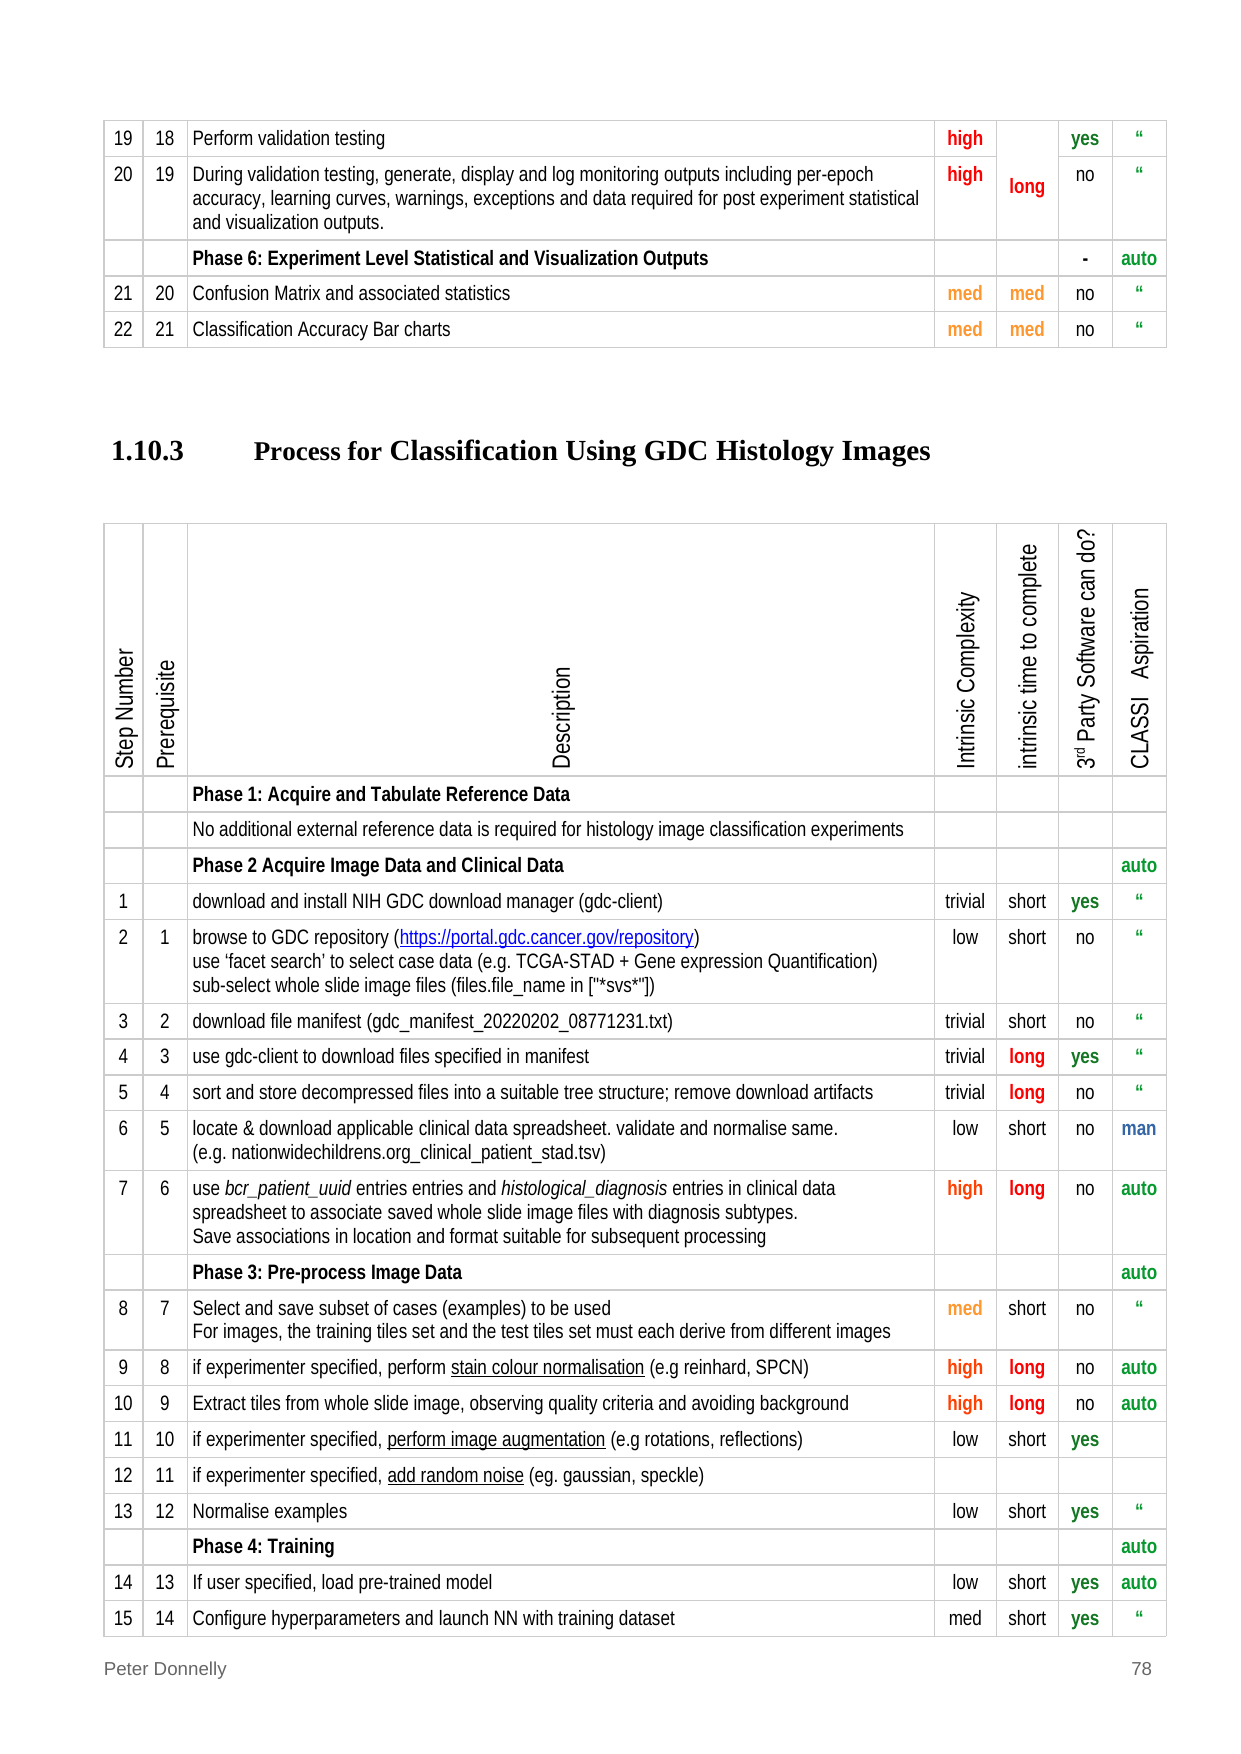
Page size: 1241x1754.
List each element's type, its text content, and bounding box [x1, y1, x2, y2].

table_cell “ [1113, 1004, 1166, 1038]
table_cell long [997, 121, 1058, 239]
table_cell no [1059, 1351, 1112, 1385]
table_cell 2 [105, 920, 142, 1002]
table_cell 15 [105, 1601, 142, 1636]
table_cell trivial [935, 1004, 996, 1038]
table_cell long [997, 1040, 1058, 1074]
table_cell high [935, 157, 996, 239]
table_cell During validation testing, generate, display and log monitoring outputs including per-epoch accuracy, learning curves, warnings, exceptions and data required for post experiment statistical and visualization outputs. [188, 157, 934, 239]
table_cell 20 [144, 277, 187, 311]
table_cell [105, 777, 142, 811]
table_cell 20 [105, 157, 142, 239]
table_cell [144, 884, 187, 919]
table_cell 13 [105, 1494, 142, 1528]
table_cell Configure hyperparameters and launch NN with training dataset [188, 1601, 934, 1636]
table_cell [935, 1255, 996, 1289]
table_cell no [1059, 1111, 1112, 1170]
table_cell short [997, 1566, 1058, 1600]
table_cell 1 [144, 920, 187, 1002]
table_cell auto [1113, 1255, 1166, 1289]
table_cell [105, 1255, 142, 1289]
table_cell [105, 241, 142, 275]
table_cell Normalise examples [188, 1494, 934, 1528]
table_cell 8 [105, 1291, 142, 1349]
table_cell 4 [144, 1076, 187, 1110]
table_cell high [935, 1171, 996, 1253]
table_cell 13 [144, 1566, 187, 1600]
table_cell [144, 777, 187, 811]
table_cell [1113, 777, 1166, 811]
table_cell [1113, 813, 1166, 847]
table_cell med [997, 312, 1058, 347]
table_cell Phase 4: Training [188, 1530, 934, 1564]
table_cell Confusion Matrix and associated statistics [188, 277, 934, 311]
table_cell long [997, 1351, 1058, 1385]
table_cell auto [1113, 1530, 1166, 1564]
table_cell Phase 6: Experiment Level Statistical and Visualization Outputs [188, 241, 934, 275]
table_cell long [997, 1076, 1058, 1110]
table_cell [144, 1530, 187, 1564]
table_cell yes [1059, 1040, 1112, 1074]
table_cell 11 [144, 1458, 187, 1492]
table_cell [997, 849, 1058, 883]
table_cell “ [1113, 121, 1166, 156]
table_cell [1113, 1422, 1166, 1457]
table_header 3rd Party Software can do? [1059, 524, 1112, 775]
table_cell short [997, 1422, 1058, 1457]
table_cell Extract tiles from whole slide image, observing quality criteria and avoiding background [188, 1386, 934, 1421]
table_cell [1059, 813, 1112, 847]
table_cell trivial [935, 1076, 996, 1110]
table_cell 19 [144, 157, 187, 239]
table_cell 8 [144, 1351, 187, 1385]
table_cell Phase 3: Pre-process Image Data [188, 1255, 934, 1289]
table_cell [997, 777, 1058, 811]
table_cell [1113, 1458, 1166, 1492]
table_cell auto [1113, 1566, 1166, 1600]
table_cell auto [1113, 241, 1166, 275]
table_cell Select and save subset of cases (examples) to be used For images, the training tiles set and the test tiles set must each derive from different images [188, 1291, 934, 1349]
table_cell 10 [144, 1422, 187, 1457]
table_cell 18 [144, 121, 187, 156]
table_cell auto [1113, 849, 1166, 883]
table_cell “ [1113, 1040, 1166, 1074]
table_cell Phase 1: Acquire and Tabulate Reference Data [188, 777, 934, 811]
table_cell med [997, 277, 1058, 311]
table_cell trivial [935, 1040, 996, 1074]
table_cell if experimenter specified, perform stain colour normalisation (e.g reinhard, SPCN) [188, 1351, 934, 1385]
table_cell med [935, 312, 996, 347]
table_cell [935, 1530, 996, 1564]
table_header Description [188, 524, 934, 775]
table_cell med [935, 1291, 996, 1349]
table_cell auto [1113, 1351, 1166, 1385]
table_cell long [997, 1171, 1058, 1253]
table_cell [144, 849, 187, 883]
table_cell [997, 1530, 1058, 1564]
table_cell no [1059, 1386, 1112, 1421]
table_cell trivial [935, 884, 996, 919]
table_cell 3 [144, 1040, 187, 1074]
table_cell 6 [105, 1111, 142, 1170]
table_cell [1059, 1255, 1112, 1289]
table_cell Phase 2 Acquire Image Data and Clinical Data [188, 849, 934, 883]
table_cell [997, 813, 1058, 847]
table_header Prerequisite [144, 524, 187, 775]
table_cell 21 [105, 277, 142, 311]
table_cell 10 [105, 1386, 142, 1421]
table_cell 2 [144, 1004, 187, 1038]
table_cell use bcr_patient_uuid entries entries and histological_diagnosis entries in clinical data spreadsheet to associate saved whole slide image files with diagnosis subtypes. Save associations in location and format suitable for subsequent processing [188, 1171, 934, 1253]
table_cell no [1059, 1076, 1112, 1110]
table_cell auto [1113, 1171, 1166, 1253]
table_cell high [935, 121, 996, 156]
table_cell sort and store decompressed files into a suitable tree structure; remove download artifacts [188, 1076, 934, 1110]
table_cell “ [1113, 312, 1166, 347]
table_cell [1059, 1458, 1112, 1492]
table_cell [935, 849, 996, 883]
table_cell 22 [105, 312, 142, 347]
table_cell 7 [105, 1171, 142, 1253]
table_cell [144, 813, 187, 847]
table_cell 5 [144, 1111, 187, 1170]
table_cell 21 [144, 312, 187, 347]
table_cell short [997, 1004, 1058, 1038]
table_cell yes [1059, 884, 1112, 919]
table_cell 1 [105, 884, 142, 919]
table_cell no [1059, 1291, 1112, 1349]
table_cell 19 [105, 121, 142, 156]
table_cell no [1059, 1171, 1112, 1253]
table_cell 6 [144, 1171, 187, 1253]
table_header Intrinsic Complexity [935, 524, 996, 775]
table_cell No additional external reference data is required for histology image classification experiments [188, 813, 934, 847]
table_cell yes [1059, 121, 1112, 156]
table_cell 12 [144, 1494, 187, 1528]
table_cell Perform validation testing [188, 121, 934, 156]
table_cell [1059, 777, 1112, 811]
table_cell 9 [105, 1351, 142, 1385]
table_cell auto [1113, 1386, 1166, 1421]
table_cell yes [1059, 1566, 1112, 1600]
table_cell med [935, 1601, 996, 1636]
table_cell [935, 241, 996, 275]
table_cell short [997, 1601, 1058, 1636]
table_cell low [935, 1422, 996, 1457]
table_cell [997, 1458, 1058, 1492]
table_cell short [997, 920, 1058, 1002]
table_cell short [997, 884, 1058, 919]
table_cell low [935, 1111, 996, 1170]
table_cell browse to GDC repository (https://portal.gdc.cancer.gov/repository) use ‘facet search’ to select case data (e.g. TCGA-STAD + Gene expression Quantification) sub-select whole slide image files (files.file_name in ["*svs*"]) [188, 920, 934, 1002]
table_cell [935, 813, 996, 847]
table_cell [105, 849, 142, 883]
table_cell “ [1113, 277, 1166, 311]
table_cell low [935, 920, 996, 1002]
table_cell 5 [105, 1076, 142, 1110]
table_cell “ [1113, 1291, 1166, 1349]
subtitle Process for Classification Using GDC Histology Images [103, 433, 1146, 466]
table_header Step Number [105, 524, 142, 775]
table_cell download and install NIH GDC download manager (gdc-client) [188, 884, 934, 919]
table_cell “ [1113, 1076, 1166, 1110]
table_header intrinsic time to complete [997, 524, 1058, 775]
table_cell locate & download applicable clinical data spreadsheet. validate and normalise same. (e.g. nationwidechildrens.org_clinical_patient_stad.tsv) [188, 1111, 934, 1170]
table_cell “ [1113, 157, 1166, 239]
table_cell 14 [144, 1601, 187, 1636]
table_cell “ [1113, 1601, 1166, 1636]
table_cell [144, 241, 187, 275]
table_cell yes [1059, 1422, 1112, 1457]
table_cell no [1059, 157, 1112, 239]
table_cell [1059, 849, 1112, 883]
table_cell [997, 1255, 1058, 1289]
table_cell [105, 813, 142, 847]
table_cell low [935, 1566, 996, 1600]
table_cell If user specified, load pre-trained model [188, 1566, 934, 1600]
table_cell no [1059, 277, 1112, 311]
table_cell no [1059, 312, 1112, 347]
table_cell “ [1113, 1494, 1166, 1528]
table_cell [105, 1530, 142, 1564]
table_cell if experimenter specified, add random noise (eg. gaussian, speckle) [188, 1458, 934, 1492]
table_cell no [1059, 920, 1112, 1002]
table_cell download file manifest (gdc_manifest_20220202_08771231.txt) [188, 1004, 934, 1038]
table_cell short [997, 1494, 1058, 1528]
table_cell [1059, 1530, 1112, 1564]
table_cell 4 [105, 1040, 142, 1074]
table_cell [935, 777, 996, 811]
table_cell Classification Accuracy Bar charts [188, 312, 934, 347]
table_cell yes [1059, 1601, 1112, 1636]
table_cell long [997, 1386, 1058, 1421]
table_cell “ [1113, 884, 1166, 919]
table_cell yes [1059, 1494, 1112, 1528]
table_cell no [1059, 1004, 1112, 1038]
table_cell “ [1113, 920, 1166, 1002]
table_cell 9 [144, 1386, 187, 1421]
table_cell - [1059, 241, 1112, 275]
table_cell 3 [105, 1004, 142, 1038]
table_cell 11 [105, 1422, 142, 1457]
table_cell 7 [144, 1291, 187, 1349]
table_cell short [997, 1111, 1058, 1170]
table_cell 14 [105, 1566, 142, 1600]
table_cell if experimenter specified, perform image augmentation (e.g rotations, reflections) [188, 1422, 934, 1457]
table_cell [997, 241, 1058, 275]
table_cell use gdc-client to download files specified in manifest [188, 1040, 934, 1074]
table_header CLASSI Aspiration [1113, 524, 1166, 775]
table_cell 12 [105, 1458, 142, 1492]
table_cell med [935, 277, 996, 311]
table_cell man [1113, 1111, 1166, 1170]
table_cell high [935, 1386, 996, 1421]
table_cell short [997, 1291, 1058, 1349]
table_cell high [935, 1351, 996, 1385]
table_cell [144, 1255, 187, 1289]
table_cell low [935, 1494, 996, 1528]
table_cell [935, 1458, 996, 1492]
